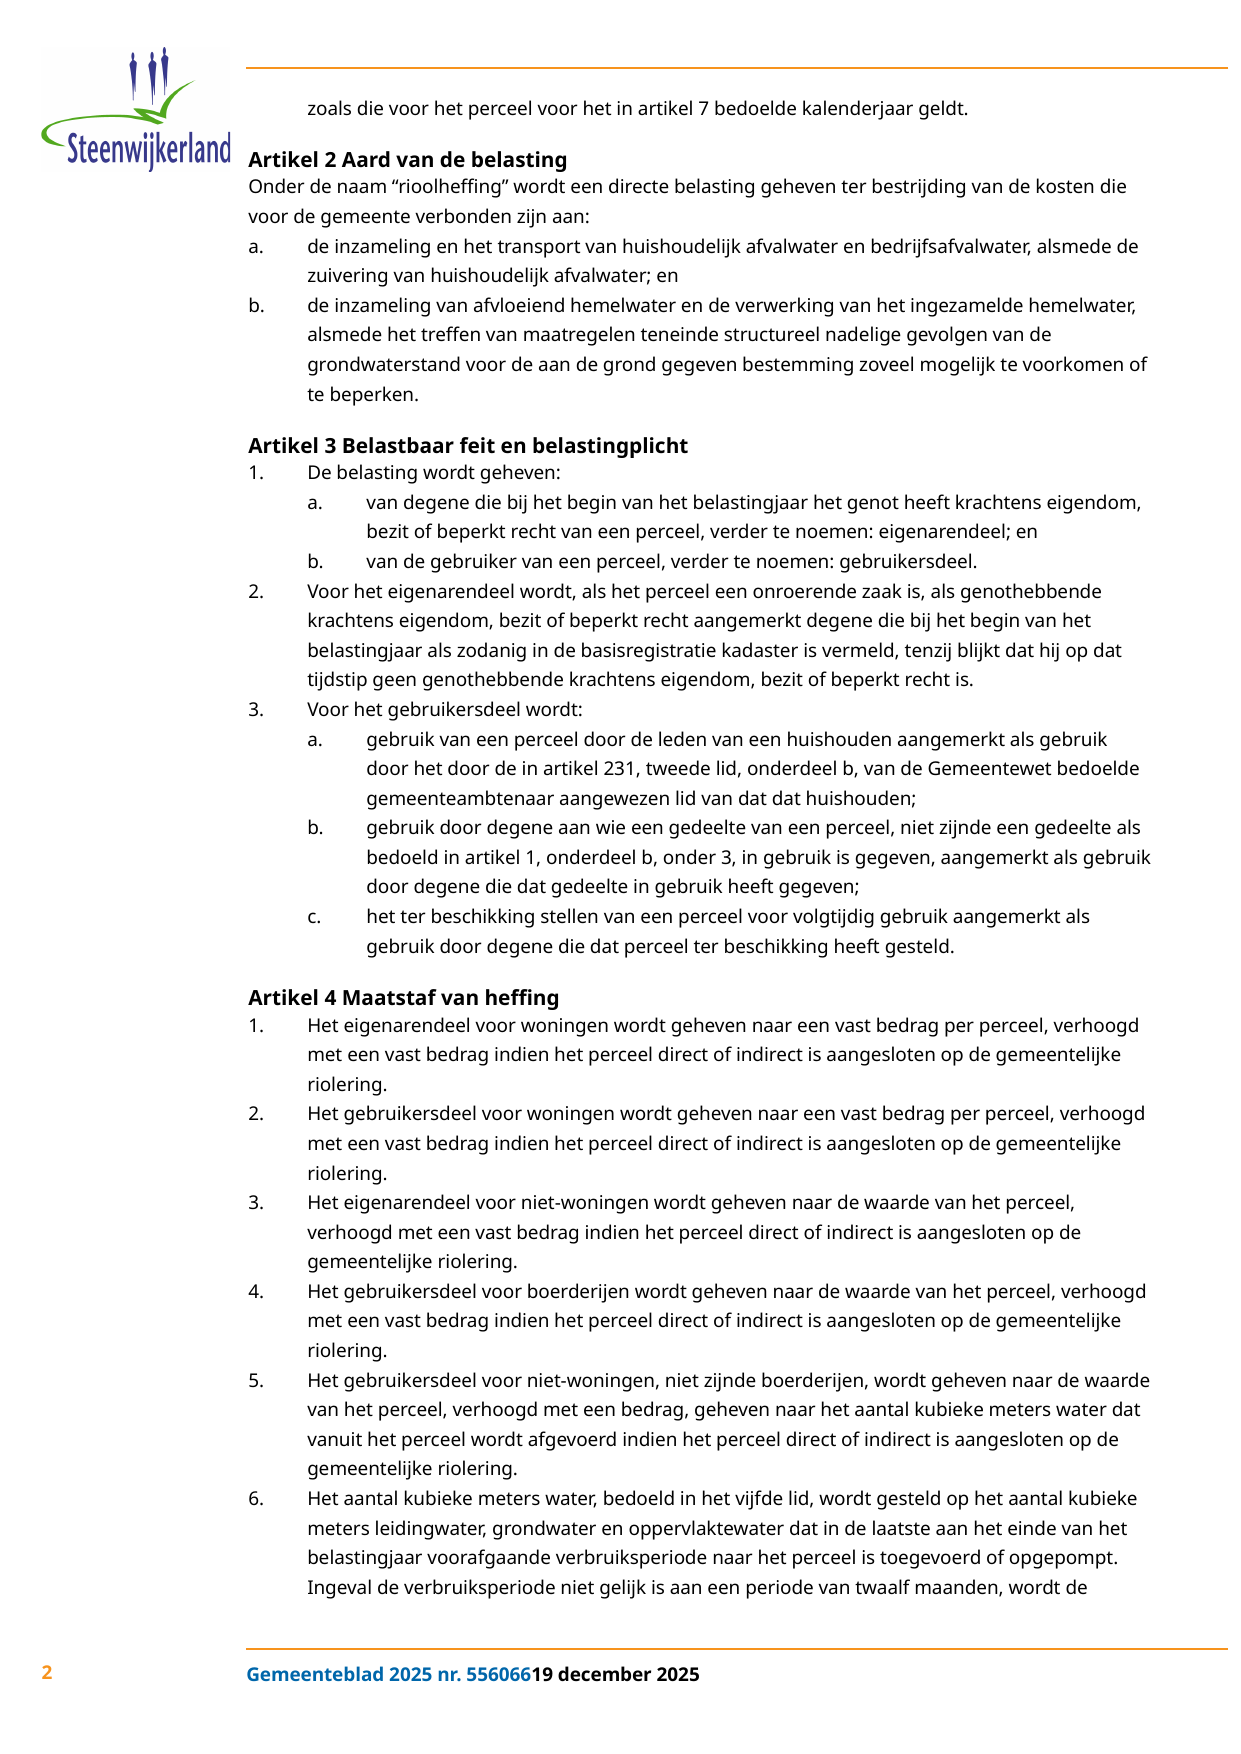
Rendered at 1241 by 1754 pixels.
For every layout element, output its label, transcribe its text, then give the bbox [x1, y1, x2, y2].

text Onder de naam “rioolheffing” wordt een directe belasting geheven ter bestrijding van de kosten die voor de gemeente verbonden zijn aan: [248, 174, 1152, 229]
picture [41, 47, 231, 172]
text Artikel 3 Belastbaar feit en belastingplicht [248, 431, 1152, 459]
list Het gebruikersdeel voor boerderijen wordt geheven naar de waarde van het perceel, verhoogd met een vast bedrag indien het perceel direct of indirect is aangesloten op de gemeentelijke riolering. [248, 1278, 1152, 1363]
list De belasting wordt geheven: [248, 459, 1152, 485]
list Voor het eigenarendeel wordt, als het perceel een onroerende zaak is, als genothebbende krachtens eigendom, bezit of beperkt recht aangemerkt degene die bij het begin van het belastingjaar als zodanig in de basisregistratie kadaster is vermeld, tenzij blijkt dat hij op dat tijdstip geen genothebbende krachtens eigendom, bezit of beperkt recht is. [248, 578, 1152, 692]
text Artikel 4 Maatstaf van heffing [248, 983, 1152, 1012]
list gebruik van een perceel door de leden van een huishouden aangemerkt als gebruik door het door de in artikel 231, tweede lid, onderdeel b, van de Gemeentewet bedoelde gemeenteambtenaar aangewezen lid van dat dat huishouden; [307, 726, 1152, 811]
list zoals die voor het perceel voor het in artikel 7 bedoelde kalenderjaar geldt. [248, 95, 1152, 121]
text Artikel 2 Aard van de belasting [248, 145, 1152, 174]
list Voor het gebruikersdeel wordt: [248, 696, 1152, 722]
list Het gebruikersdeel voor woningen wordt geheven naar een vast bedrag per perceel, verhoogd met een vast bedrag indien het perceel direct of indirect is aangesloten op de gemeentelijke riolering. [248, 1101, 1152, 1185]
list van degene die bij het begin van het belastingjaar het genot heeft krachtens eigendom, bezit of beperkt recht van een perceel, verder te noemen: eigenarendeel; en [307, 489, 1152, 544]
list de inzameling en het transport van huishoudelijk afvalwater en bedrijfsafvalwater, alsmede de zuivering van huishoudelijk afvalwater; en [248, 233, 1152, 288]
list van de gebruiker van een perceel, verder te noemen: gebruikersdeel. [307, 548, 1152, 574]
list gebruik door degene aan wie een gedeelte van een perceel, niet zijnde een gedeelte als bedoeld in artikel 1, onderdeel b, onder 3, in gebruik is gegeven, aangemerkt als gebruik door degene die dat gedeelte in gebruik heeft gegeven; [307, 814, 1152, 899]
list Het gebruikersdeel voor niet-woningen, niet zijnde boerderijen, wordt geheven naar de waarde van het perceel, verhoogd met een bedrag, geheven naar het aantal kubieke meters water dat vanuit het perceel wordt afgevoerd indien het perceel direct of indirect is aangesloten op de gemeentelijke riolering. [248, 1367, 1152, 1481]
list het ter beschikking stellen van een perceel voor volgtijdig gebruik aangemerkt als gebruik door degene die dat perceel ter beschikking heeft gesteld. [307, 903, 1152, 959]
list de inzameling van afvloeiend hemelwater en de verwerking van het ingezamelde hemelwater, alsmede het treffen van maatregelen teneinde structureel nadelige gevolgen van de grondwaterstand voor de aan de grond gegeven bestemming zoveel mogelijk te voorkomen of te beperken. [248, 292, 1152, 406]
list Het aantal kubieke meters water, bedoeld in het vijfde lid, wordt gesteld op het aantal kubieke meters leidingwater, grondwater en oppervlaktewater dat in de laatste aan het einde van het belastingjaar voorafgaande verbruiksperiode naar het perceel is toegevoerd of opgepompt. Ingeval de verbruiksperiode niet gelijk is aan een periode van twaalf maanden, wordt de [248, 1485, 1152, 1599]
list Het eigenarendeel voor woningen wordt geheven naar een vast bedrag per perceel, verhoogd met een vast bedrag indien het perceel direct of indirect is aangesloten op de gemeentelijke riolering. [248, 1012, 1152, 1097]
list Het eigenarendeel voor niet-woningen wordt geheven naar de waarde van het perceel, verhoogd met een vast bedrag indien het perceel direct of indirect is aangesloten op de gemeentelijke riolering. [248, 1189, 1152, 1274]
